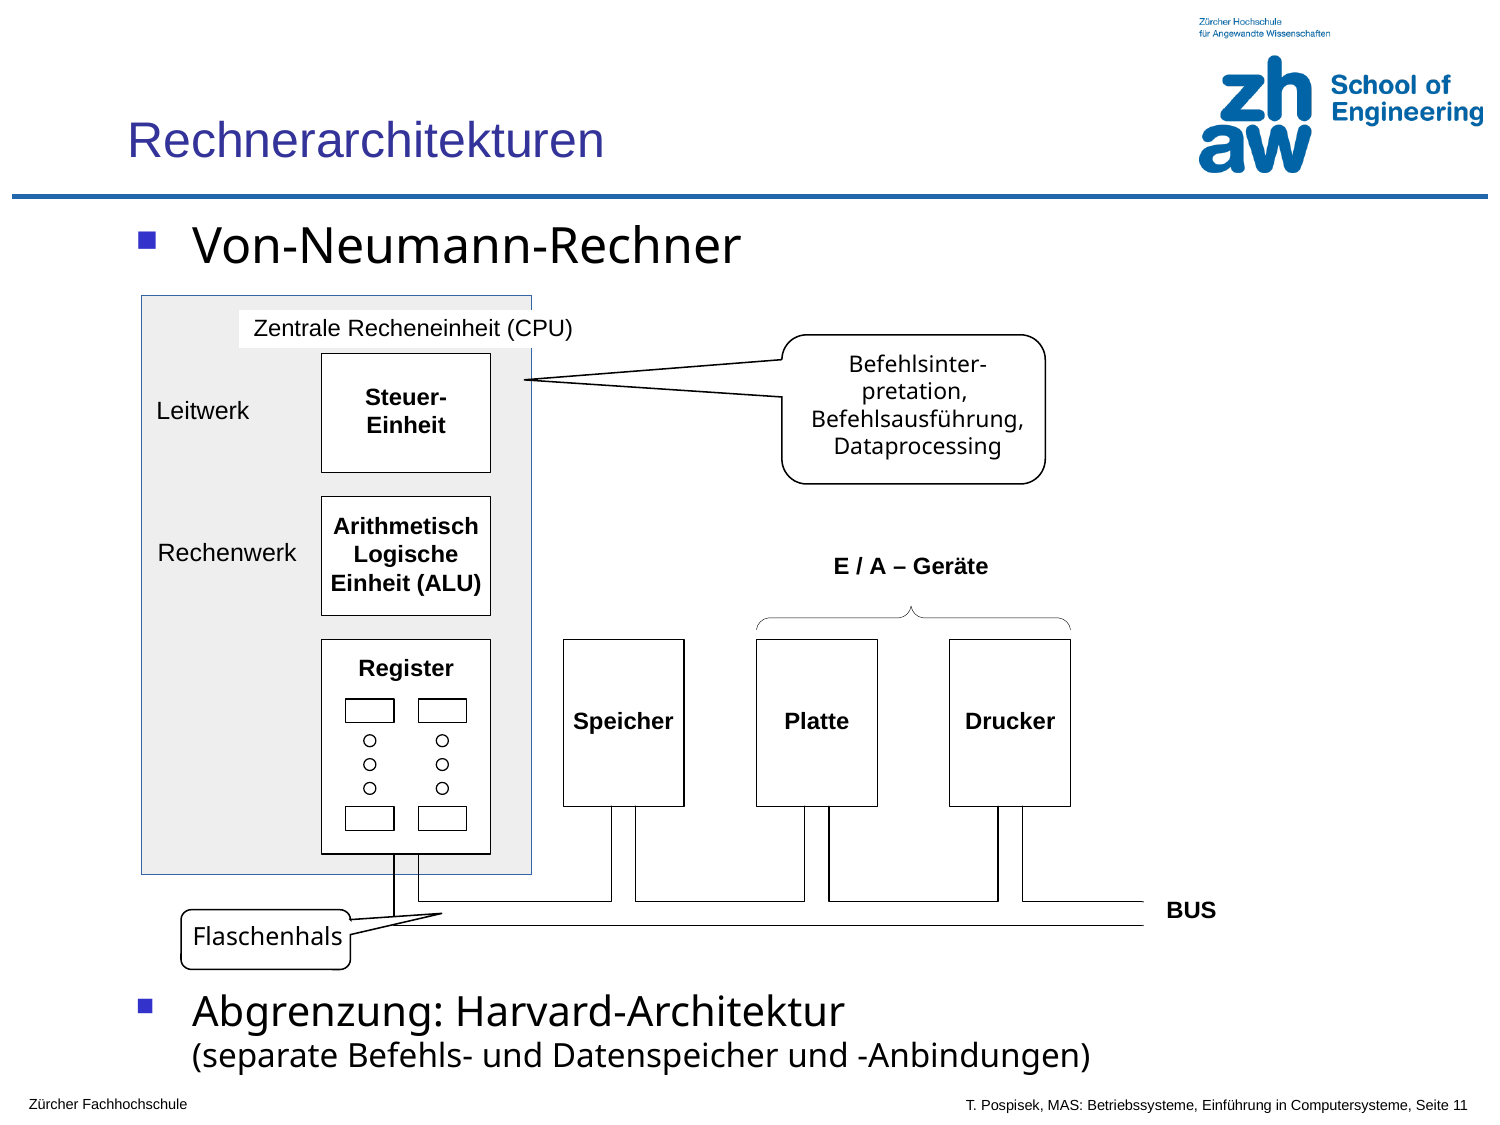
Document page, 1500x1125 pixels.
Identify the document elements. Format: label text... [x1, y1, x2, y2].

text_box Flaschenhals [181, 909, 443, 970]
text_box [141, 295, 532, 389]
text_box Rechenwerk [142, 531, 312, 575]
list Von-Neumann-Rechner Abgrenzung: Harvard-Architektur (separate Befehls- und Datenspeicher und -Anbindungen) [120, 212, 1375, 944]
text_box Befehlsinter- pretation, Befehlsausführung, Dataprocessing [523, 334, 1046, 484]
text_box [141, 433, 236, 875]
picture [1199, 18, 1483, 173]
text_box Leitwerk [141, 389, 265, 433]
picture [236, 307, 1229, 939]
title Rechnerarchitekturen [112, 50, 1391, 175]
